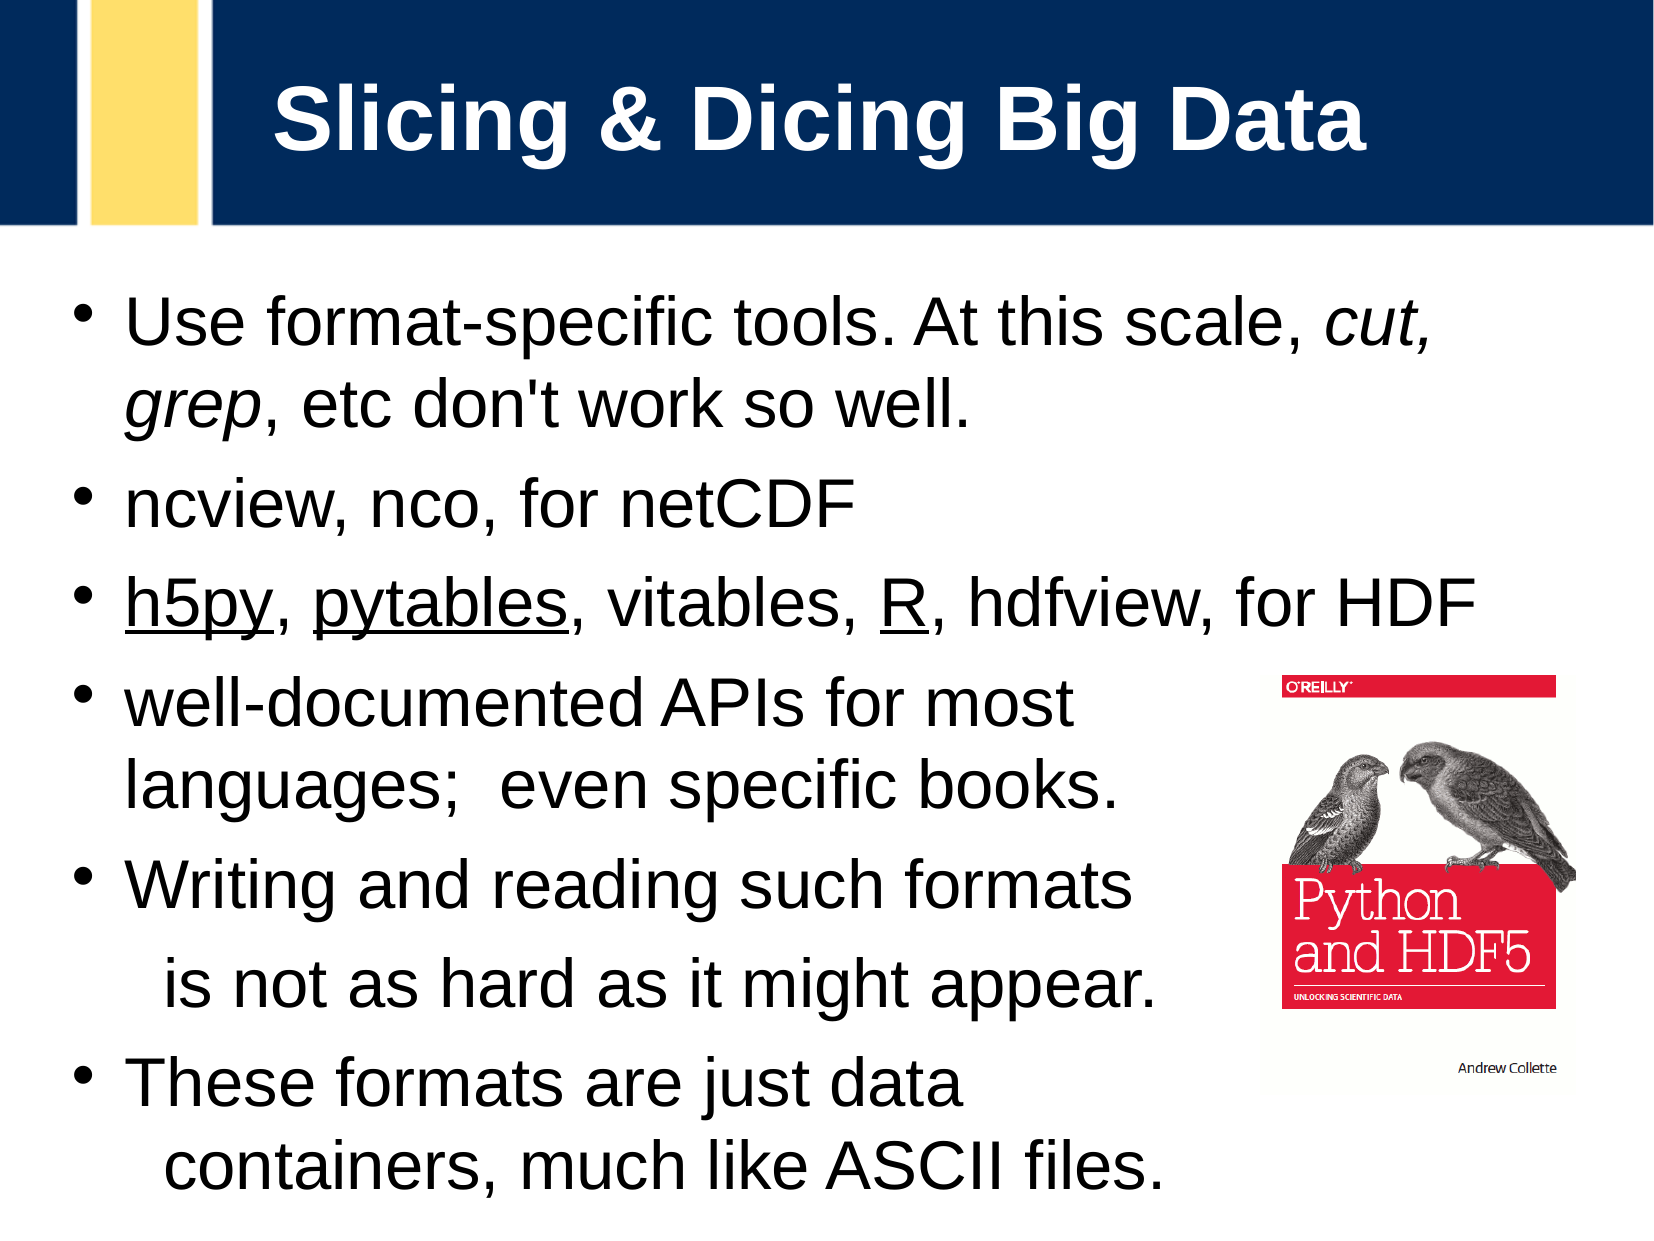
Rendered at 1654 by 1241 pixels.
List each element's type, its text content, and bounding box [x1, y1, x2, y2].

title Slicing & Dicing Big Data [257, 0, 1654, 228]
picture [0, 0, 1654, 1241]
subtitle Use format-specific tools. At this scale, cut, grep, etc don't work so well. ncview, nco, for netCDF h5py, pytables, vitables, R, hdfview, for HDF well-documented APIs for most languages; even specific books. Writing and reading such formats is not as hard as it might appear. These formats are just data containers, much like ASCII files. [39, 268, 1615, 1130]
